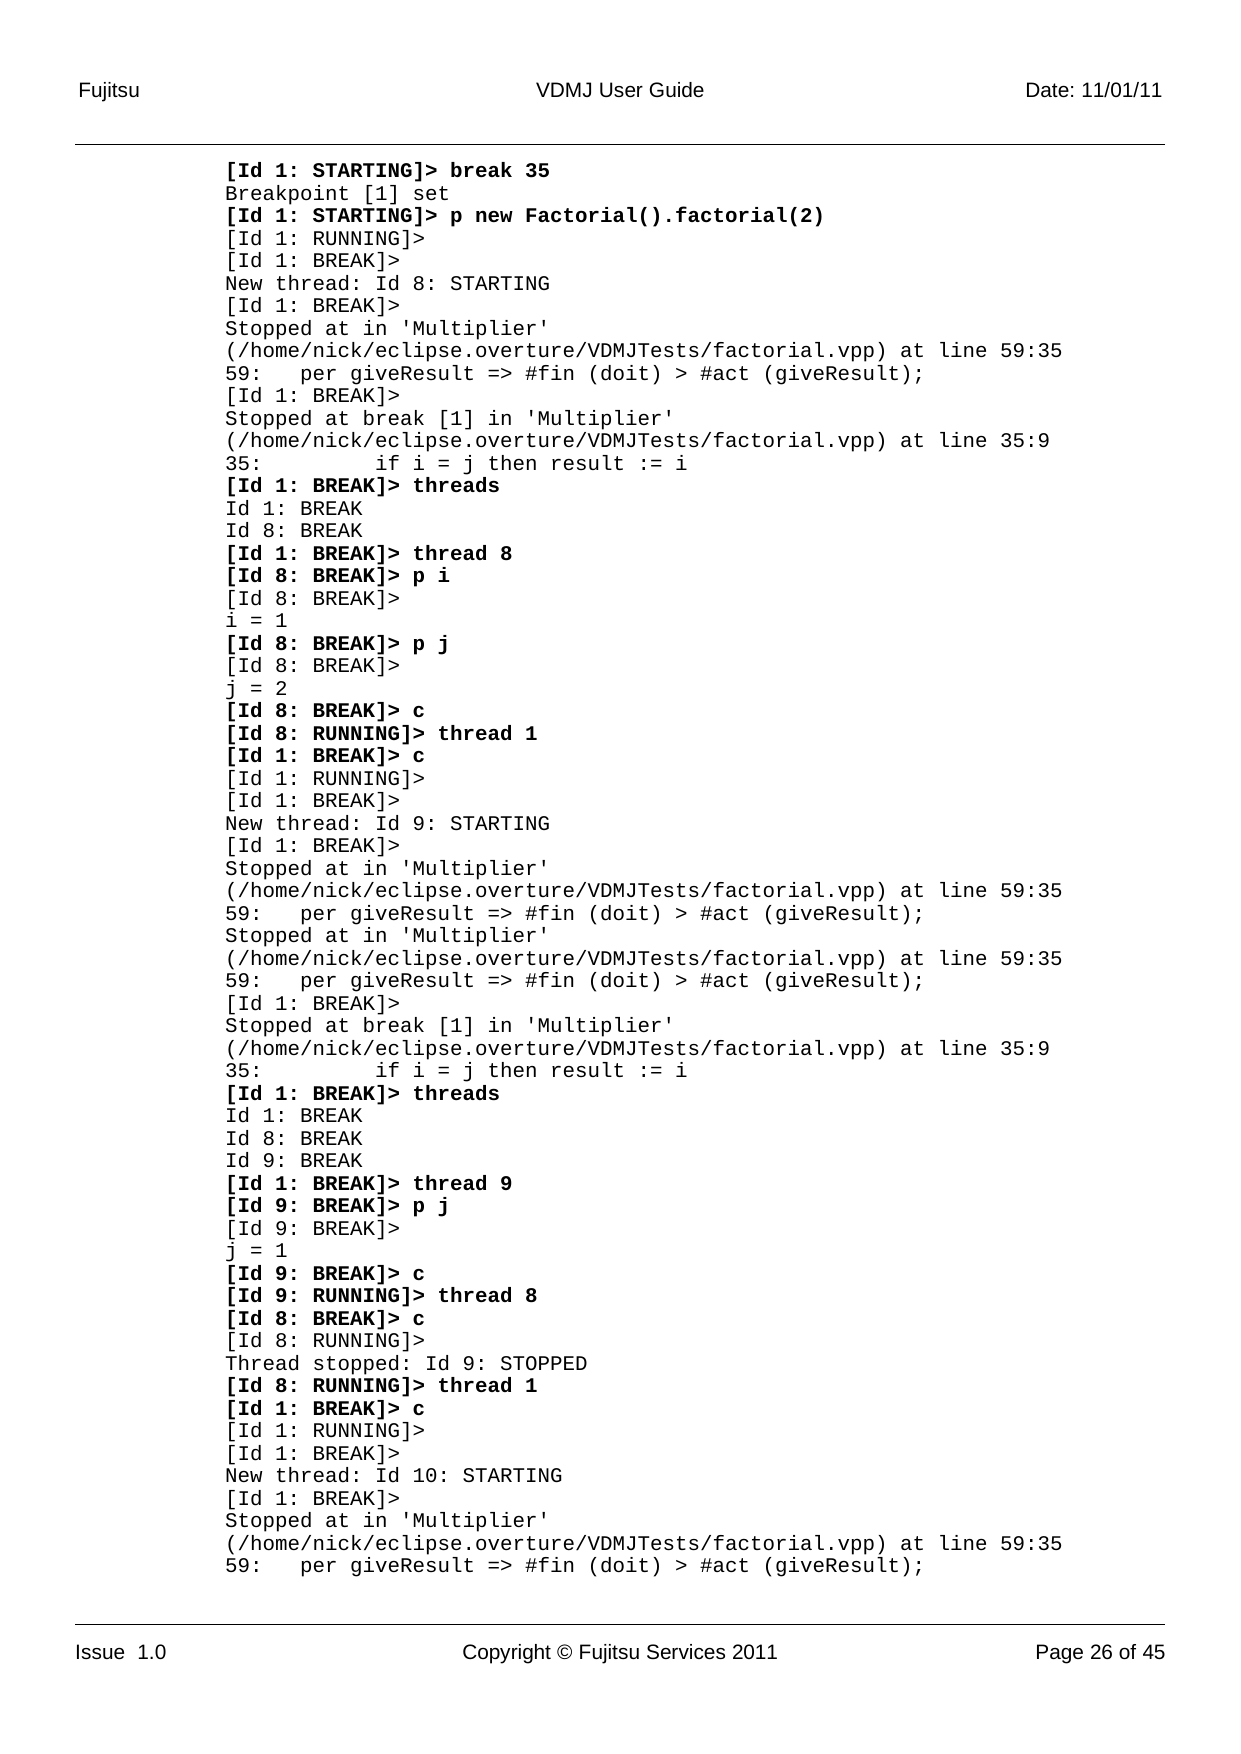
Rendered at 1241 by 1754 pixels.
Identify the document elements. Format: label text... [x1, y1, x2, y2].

text [Id 8: RUNNING]> thread 1 [225, 1375, 1165, 1397]
text Stopped at in 'Multiplier' (/home/nick/eclipse.overture/VDMJTests/factorial.vpp) at line 59:35 [225, 317, 1165, 362]
text Id 8: BREAK [225, 520, 1165, 542]
text [Id 1: BREAK]> [225, 1442, 1165, 1465]
text [Id 9: BREAK]> p j [225, 1195, 1165, 1217]
text [Id 1: STARTING]> p new Factorial().factorial(2) [225, 205, 1165, 227]
text [Id 1: BREAK]> c [225, 745, 1165, 767]
text [Id 1: RUNNING]> [225, 1420, 1165, 1442]
text [Id 8: BREAK]> [225, 587, 1165, 610]
text [Id 1: BREAK]> [225, 295, 1165, 317]
text 59: per giveResult => #fin (doit) > #act (giveResult); [225, 970, 1165, 992]
text [Id 8: RUNNING]> thread 1 [225, 722, 1165, 745]
text Stopped at in 'Multiplier' (/home/nick/eclipse.overture/VDMJTests/factorial.vpp) at line 59:35 [225, 857, 1165, 902]
text [Id 8: BREAK]> c [225, 1307, 1165, 1330]
text New thread: Id 9: STARTING [225, 812, 1165, 835]
text 59: per giveResult => #fin (doit) > #act (giveResult); [225, 902, 1165, 925]
text Id 8: BREAK [225, 1127, 1165, 1150]
text [Id 9: RUNNING]> thread 8 [225, 1285, 1165, 1307]
text New thread: Id 8: STARTING [225, 272, 1165, 295]
text [Id 1: BREAK]> thread 8 [225, 542, 1165, 565]
text [Id 1: BREAK]> [225, 1487, 1165, 1510]
text [Id 1: BREAK]> thread 9 [225, 1172, 1165, 1195]
text j = 1 [225, 1240, 1165, 1262]
text Stopped at in 'Multiplier' (/home/nick/eclipse.overture/VDMJTests/factorial.vpp) at line 59:35 [225, 925, 1165, 970]
text [Id 1: BREAK]> [225, 790, 1165, 812]
text j = 2 [225, 677, 1165, 700]
text 35: if i = j then result := i [225, 452, 1165, 475]
text [Id 9: BREAK]> [225, 1217, 1165, 1240]
text 59: per giveResult => #fin (doit) > #act (giveResult); [225, 362, 1165, 385]
text [Id 1: BREAK]> threads [225, 475, 1165, 497]
text New thread: Id 10: STARTING [225, 1465, 1165, 1487]
text [Id 1: BREAK]> [225, 992, 1165, 1015]
text Stopped at break [1] in 'Multiplier' (/home/nick/eclipse.overture/VDMJTests/factorial.vpp) at line 35:9 [225, 1015, 1165, 1060]
text Id 1: BREAK [225, 1105, 1165, 1127]
text Id 1: BREAK [225, 497, 1165, 520]
text i = 1 [225, 610, 1165, 632]
text [Id 8: RUNNING]> [225, 1330, 1165, 1352]
text Breakpoint [1] set [225, 182, 1165, 205]
text [Id 8: BREAK]> p i [225, 565, 1165, 587]
text [Id 1: BREAK]> threads [225, 1082, 1165, 1105]
text Stopped at in 'Multiplier' (/home/nick/eclipse.overture/VDMJTests/factorial.vpp) at line 59:35 [225, 1510, 1165, 1555]
text [Id 1: RUNNING]> [225, 767, 1165, 790]
text [Id 8: BREAK]> p j [225, 632, 1165, 655]
text [Id 1: BREAK]> c [225, 1397, 1165, 1420]
text [Id 1: RUNNING]> [225, 227, 1165, 250]
text [Id 1: BREAK]> [225, 385, 1165, 407]
text Stopped at break [1] in 'Multiplier' (/home/nick/eclipse.overture/VDMJTests/factorial.vpp) at line 35:9 [225, 407, 1165, 452]
text Id 9: BREAK [225, 1150, 1165, 1172]
text Thread stopped: Id 9: STOPPED [225, 1352, 1165, 1375]
text [Id 8: BREAK]> c [225, 700, 1165, 722]
text 59: per giveResult => #fin (doit) > #act (giveResult); [225, 1555, 1165, 1577]
text [Id 1: STARTING]> break 35 [225, 160, 1165, 182]
text 35: if i = j then result := i [225, 1060, 1165, 1082]
text [Id 9: BREAK]> c [225, 1262, 1165, 1285]
text [Id 1: BREAK]> [225, 835, 1165, 857]
text [Id 1: BREAK]> [225, 250, 1165, 272]
text [Id 8: BREAK]> [225, 655, 1165, 677]
